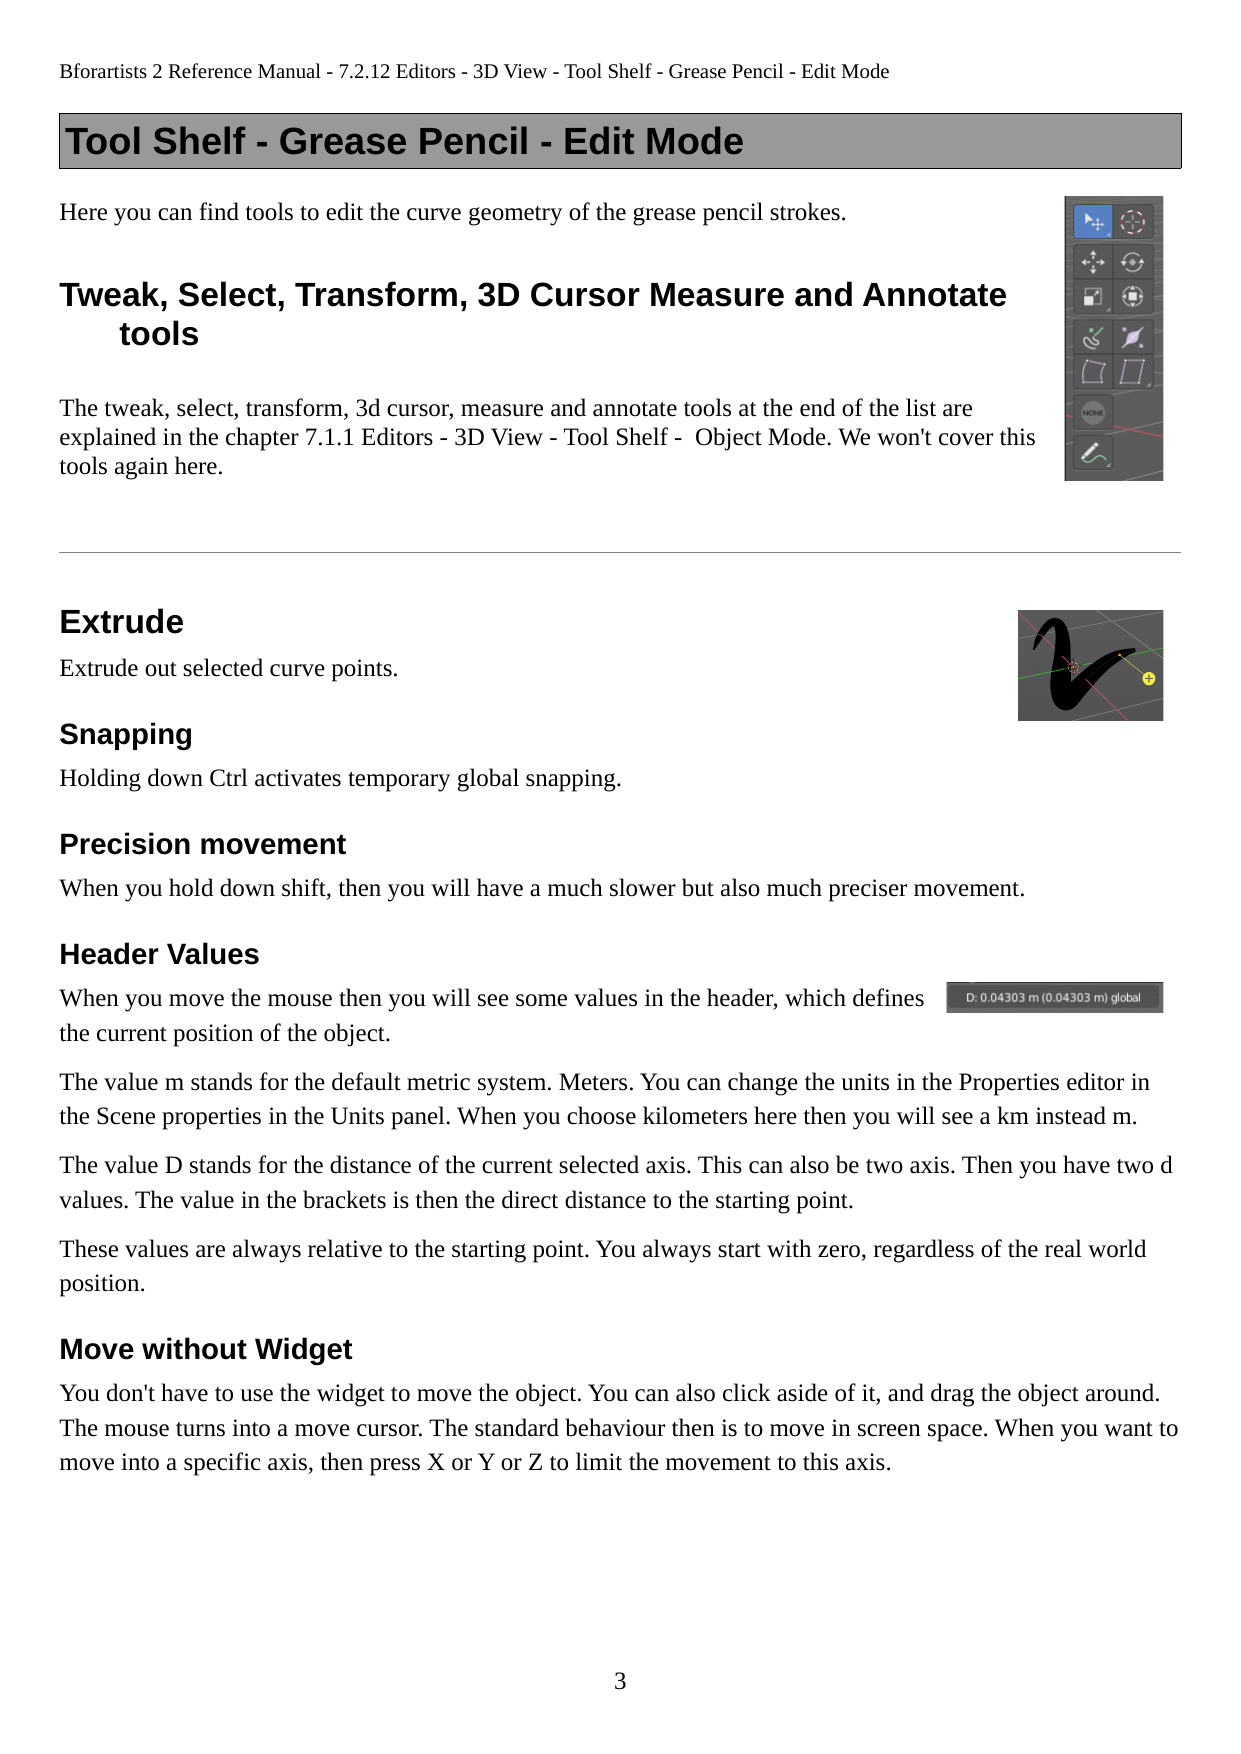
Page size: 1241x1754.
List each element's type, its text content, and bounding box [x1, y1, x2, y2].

subtitle Snapping [59, 717, 1181, 751]
subtitle [1164, 275, 1181, 352]
text Here you can find tools to edit the curve geometry of the grease pencil strokes. [59, 197, 1064, 225]
text Extrude out selected curve points. [59, 653, 1018, 682]
text Holding down Ctrl activates temporary global snapping. [59, 763, 1181, 792]
picture [946, 982, 1164, 1013]
table_header Tool Shelf - Grease Pencil - Edit Mode [60, 114, 1181, 168]
text These values are always relative to the starting point. You always start with zero, regardless of the real world position. [59, 1234, 1181, 1297]
subtitle Header Values [59, 937, 1181, 971]
text When you move the mouse then you will see some values in the header, which defines the current position of the object. [59, 983, 1181, 1046]
text The value D stands for the distance of the current selected axis. This can also be two axis. Then you have two d values. The value in the brackets is then the direct distance to the starting point. [59, 1150, 1181, 1213]
text You don't have to use the widget to move the object. You can also click aside of it, and drag the object around. The mouse turns into a move cursor. The standard behaviour then is to move in screen space. When you want to move into a specific axis, then press X or Y or Z to limit the movement to this axis. [59, 1378, 1181, 1476]
text The value m stands for the default metric system. Meters. You can change the units in the Properties editor in the Scene properties in the Units panel. When you choose kilometers here then you will see a km instead m. [59, 1067, 1181, 1130]
subtitle Tweak, Select, Transform, 3D Cursor Measure and Annotate tools [59, 275, 1064, 352]
picture [1018, 610, 1164, 721]
picture [1064, 196, 1164, 481]
subtitle Move without Widget [59, 1332, 1181, 1366]
subtitle Extrude [59, 602, 1181, 641]
subtitle Precision movement [59, 827, 1181, 861]
text The tweak, select, transform, 3d cursor, measure and annotate tools at the end of the list are explained in the chapter 7.1.1 Editors - 3D View - Tool Shelf - Object Mode. We won't cover this tools again here. [59, 393, 1064, 480]
text When you hold down shift, then you will have a much slower but also much preciser movement. [59, 873, 1181, 902]
